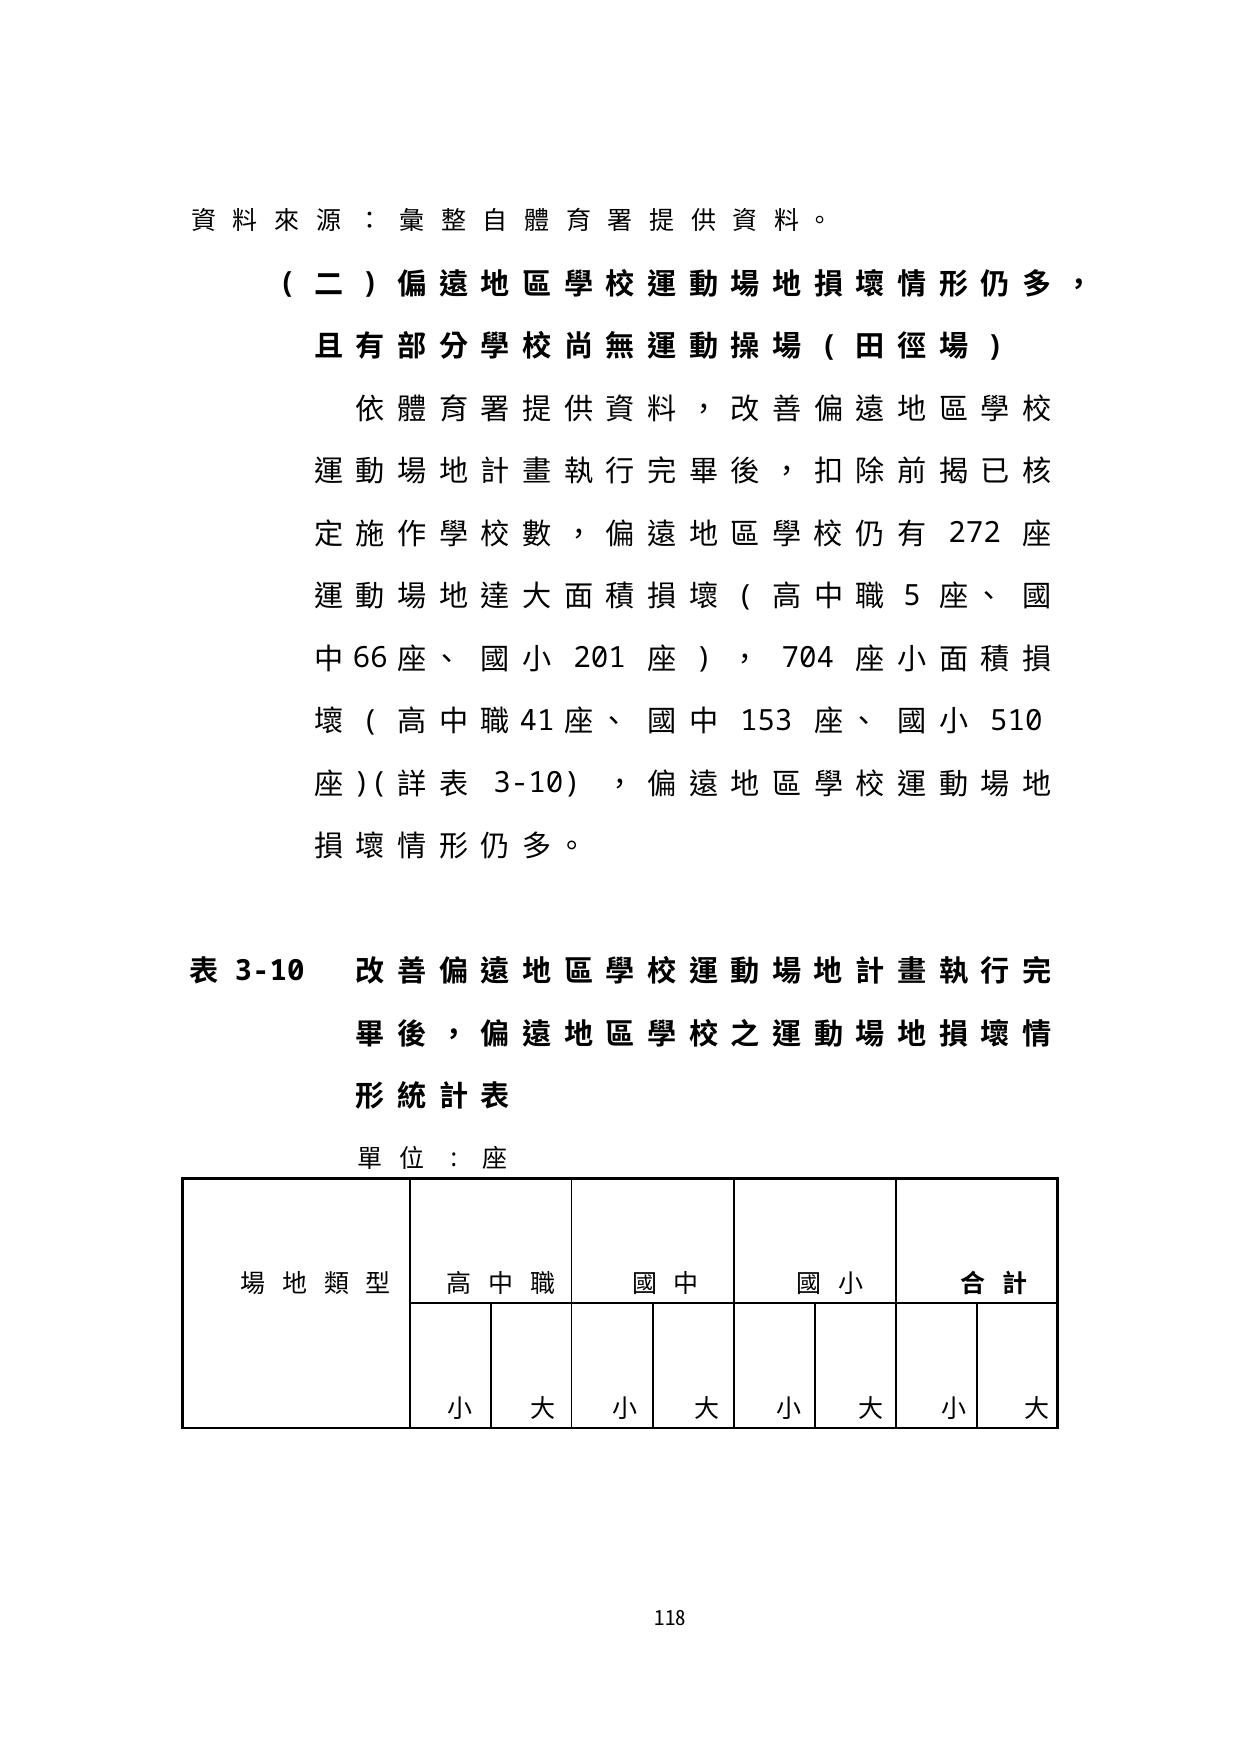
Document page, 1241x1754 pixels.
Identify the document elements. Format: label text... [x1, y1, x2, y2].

table_cell 大 [978, 1304, 1056, 1427]
table_header 場地類型 [184, 1180, 409, 1427]
text (二)偏遠地區學校運動場地損壞情形仍多，且有部分學校尚無運動操場(田徑場) [242, 240, 1058, 365]
table_cell 小 [897, 1304, 976, 1427]
table_header 國小 [735, 1180, 895, 1302]
table_cell 大 [654, 1304, 733, 1427]
text 資料來源：彙整自體育署提供資料。 [183, 177, 1072, 240]
table_header 高中職 [411, 1180, 571, 1302]
table_cell 小 [411, 1304, 490, 1427]
table_cell 小 [735, 1304, 814, 1427]
text 依體育署提供資料，改善偏遠地區學校運動場地計畫執行完畢後，扣除前揭已核定施作學校數，偏遠地區學校仍有272座運動場地達大面積損壞(高中職5座、國中66座、國小201座)，704座小面積損壞(高中職41座、國中153座、國小510座)(詳表3-10)，偏遠地區學校運動場地損壞情形仍多。 [271, 365, 1058, 865]
table_cell 大 [492, 1304, 571, 1427]
table_header 合計 [897, 1180, 1056, 1302]
table_cell 大 [816, 1304, 895, 1427]
text 表3-10 改善偏遠地區學校運動場地計畫執行完畢後，偏遠地區學校之運動場地損壞情形統計表 單位:座 [183, 927, 1061, 1177]
table_cell 小 [572, 1304, 652, 1427]
table_header 國中 [572, 1180, 733, 1302]
